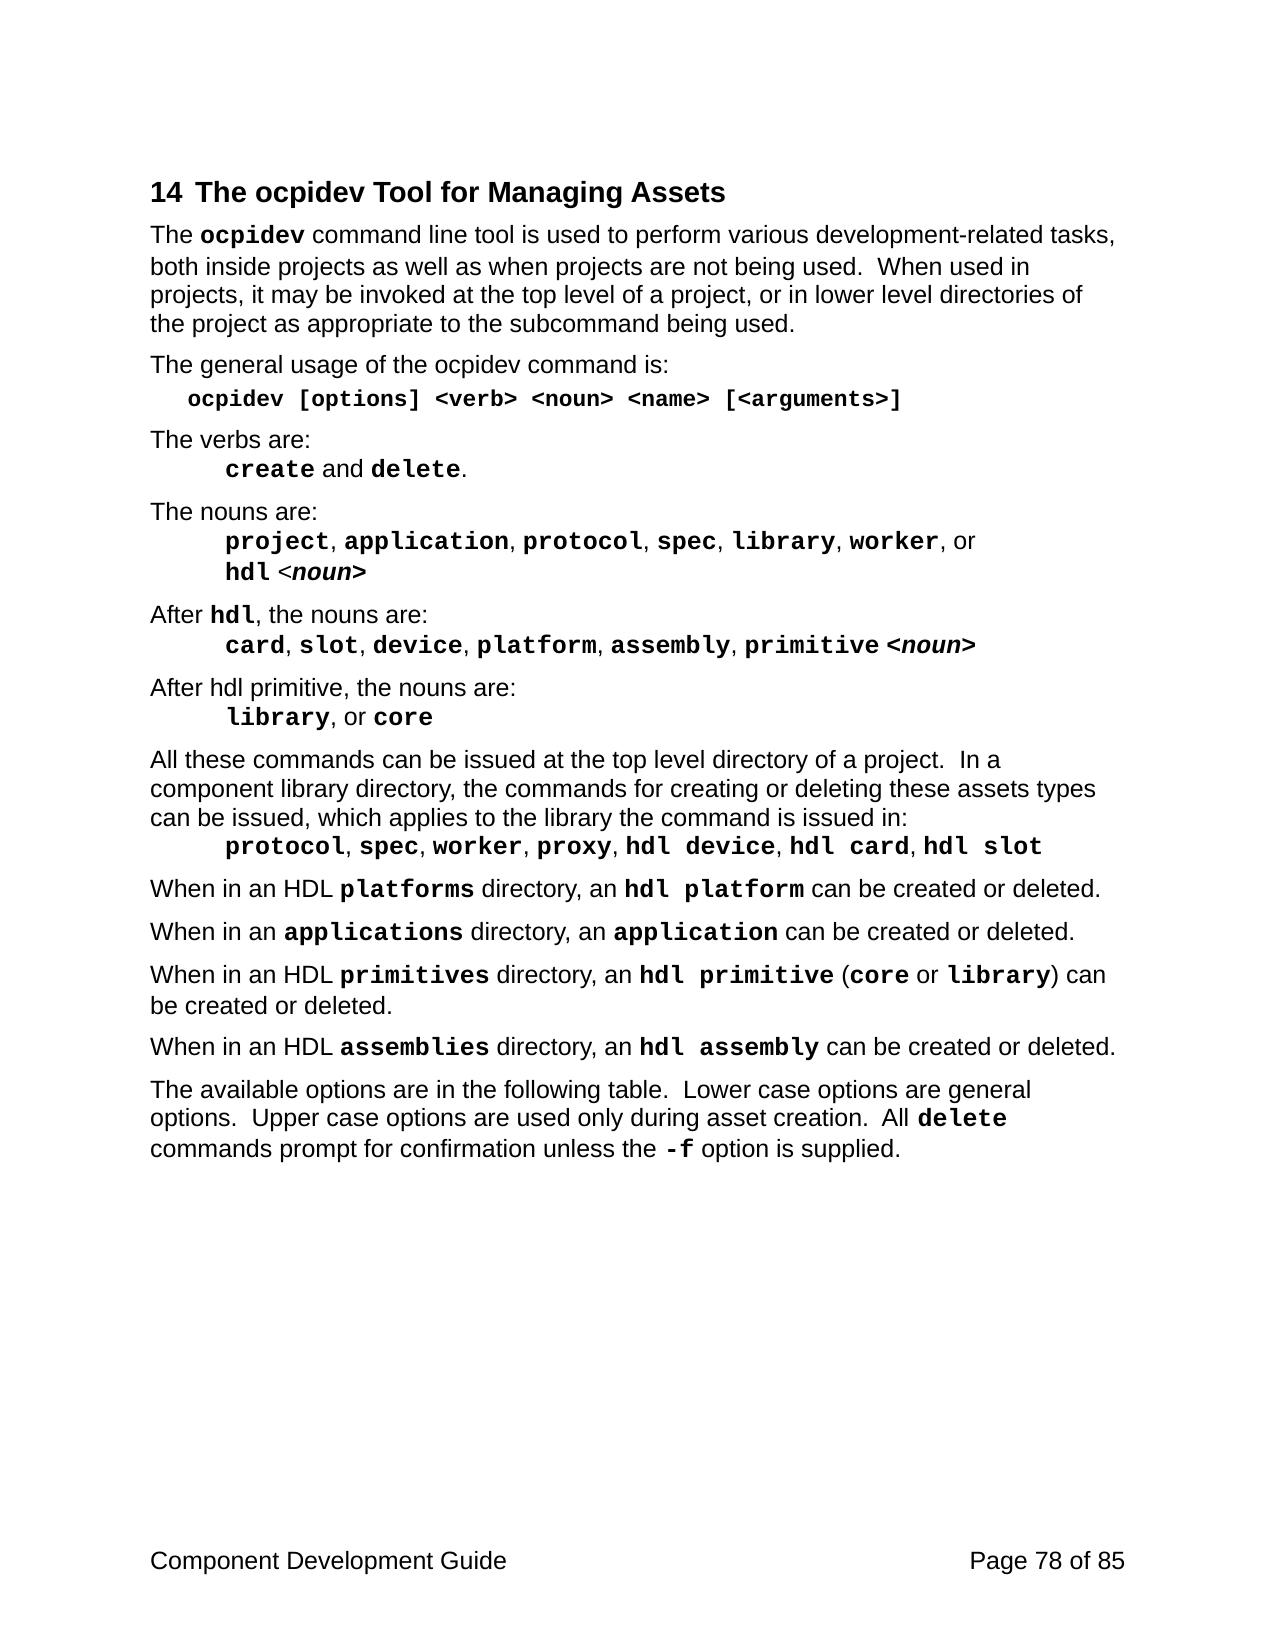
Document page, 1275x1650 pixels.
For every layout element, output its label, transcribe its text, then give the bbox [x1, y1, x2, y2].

text The nouns are: project, application, protocol, spec, library, worker, or hdl <noun> [150, 497, 1125, 588]
text When in an HDL assemblies directory, an hdl assembly can be created or deleted. [150, 1032, 1125, 1063]
text ocpidev [options] <verb> <noun> <name> [<arguments>] [187, 387, 1125, 413]
subtitle The ocpidev Tool for Managing Assets [150, 175, 1125, 208]
text The general usage of the ocpidev command is: [150, 350, 1125, 378]
text When in an applications directory, an application can be created or deleted. [150, 917, 1125, 948]
text The verbs are: create and delete. [150, 425, 1125, 485]
text The available options are in the following table. Lower case options are general options. Upper case options are used only during asset creation. All delete commands prompt for confirmation unless the -f option is supplied. [150, 1075, 1125, 1165]
text After hdl primitive, the nouns are: library, or core [150, 673, 1125, 733]
text The ocpidev command line tool is used to perform various development-related tasks, both inside projects as well as when projects are not being used. When used in projects, it may be invoked at the top level of a project, or in lower level directories of the project as appropriate to the subcommand being used. [150, 221, 1125, 338]
text All these commands can be issued at the top level directory of a project. In a component library directory, the commands for creating or deleting these assets types can be issued, which applies to the library the command is issued in: protocol, spec, worker, proxy, hdl device, hdl card, hdl slot [150, 745, 1125, 862]
text After hdl, the nouns are: card, slot, device, platform, assembly, primitive <noun> [150, 599, 1125, 661]
text When in an HDL primitives directory, an hdl primitive (core or library) can be created or deleted. [150, 960, 1125, 1020]
text When in an HDL platforms directory, an hdl platform can be created or deleted. [150, 874, 1125, 905]
